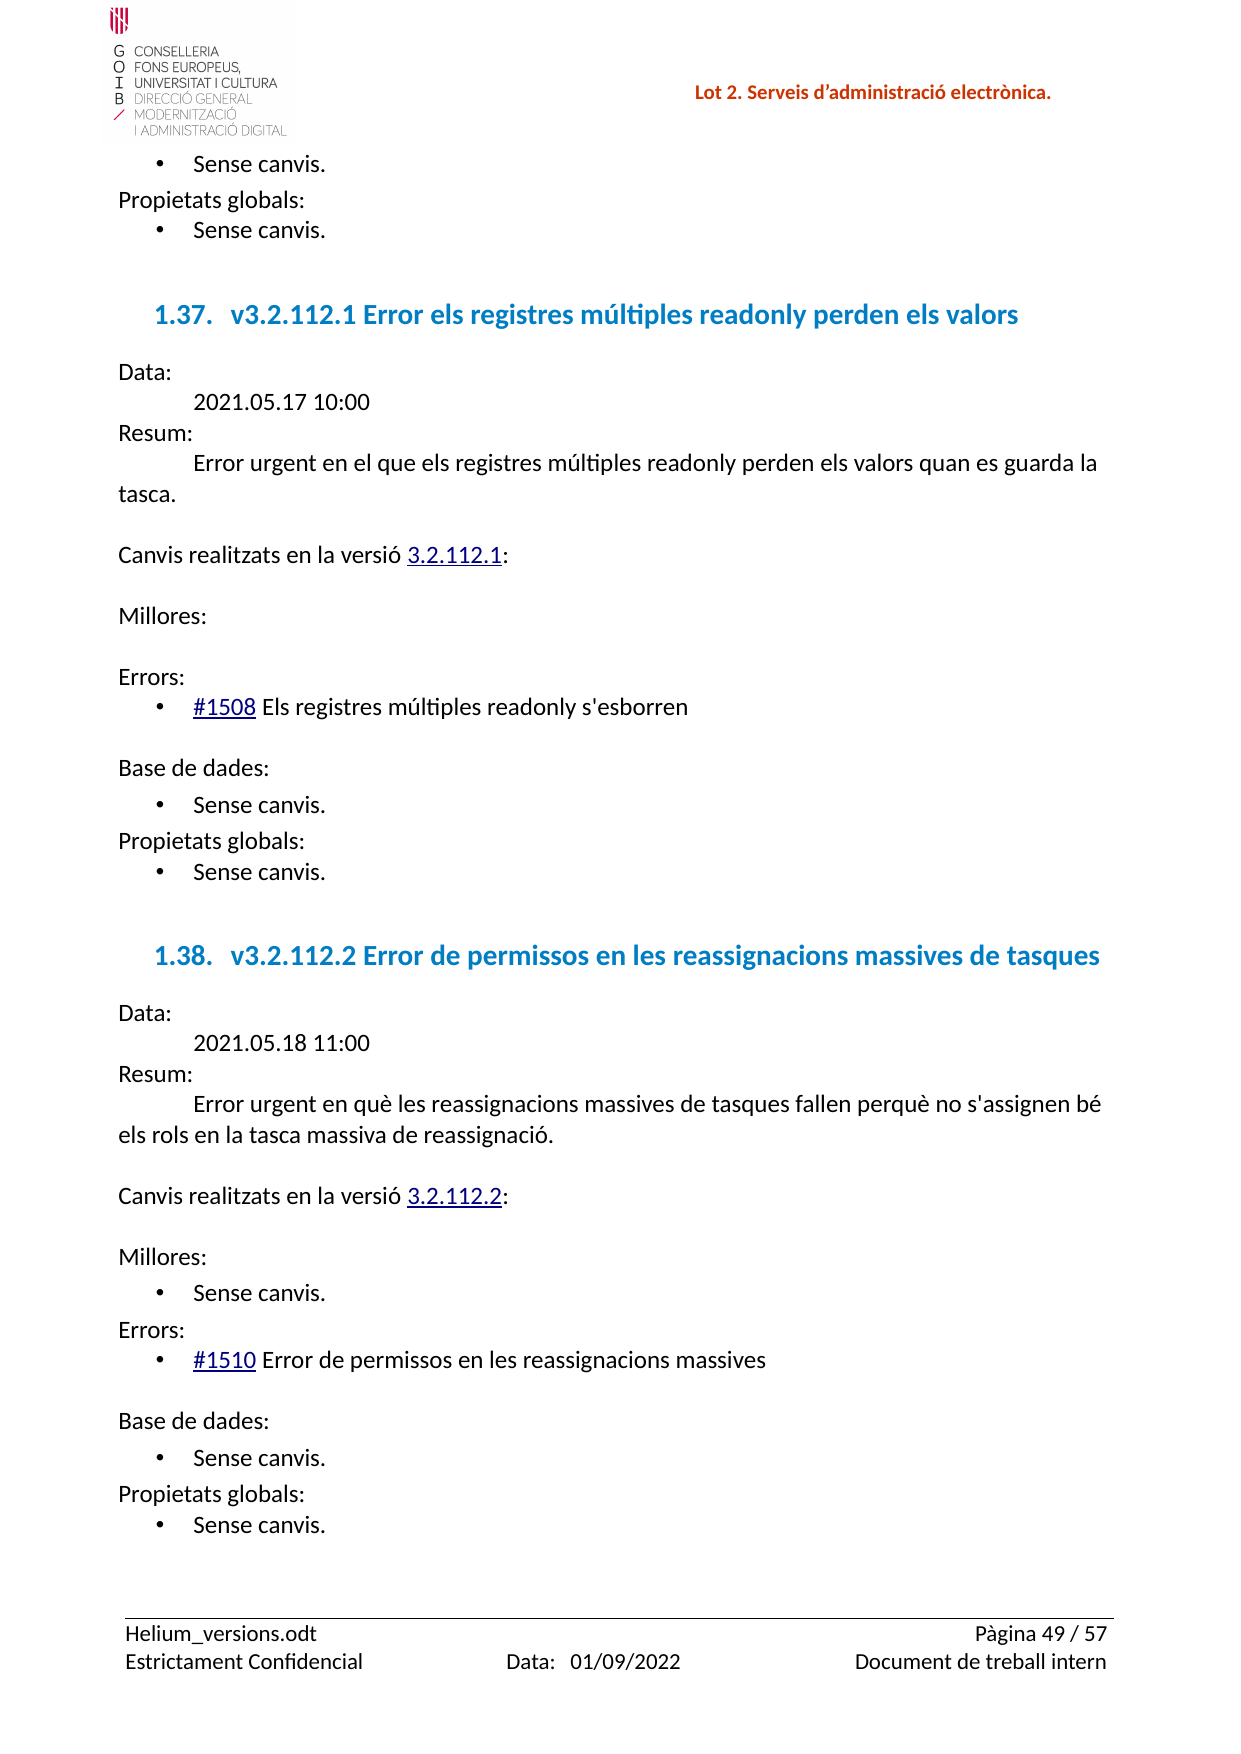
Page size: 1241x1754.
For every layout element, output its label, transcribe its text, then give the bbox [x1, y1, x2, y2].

list Sense canvis. [156, 1509, 1122, 1539]
text Error urgent en què les reassignacions massives de tasques fallen perquè no s'assignen bé els rols en la tasca massiva de reassignació. [118, 1088, 1122, 1149]
text Canvis realitzats en la versió 3.2.112.1: [118, 539, 1122, 569]
text Resum: [118, 1058, 1122, 1088]
list Sense canvis. [156, 215, 1122, 245]
picture [100, 0, 297, 144]
text Errors: [118, 1314, 1122, 1344]
text Propietats globals: [118, 825, 1122, 856]
text 2021.05.17 10:00 [118, 386, 1122, 417]
list #1508 Els registres múltiples readonly s'esborren [156, 691, 1122, 722]
text Base de dades: [118, 752, 1122, 783]
text Propietats globals: [118, 1478, 1122, 1509]
text Resum: [118, 417, 1122, 447]
text Errors: [118, 661, 1122, 691]
text Data: [118, 356, 1122, 386]
list Sense canvis. [156, 1442, 1122, 1472]
list Sense canvis. [156, 789, 1122, 819]
list #1510 Error de permissos en les reassignacions massives [156, 1344, 1122, 1375]
text 2021.05.18 11:00 [118, 1027, 1122, 1058]
text Base de dades: [118, 1405, 1122, 1436]
text Millores: [118, 1241, 1122, 1271]
list Sense canvis. [156, 856, 1122, 886]
subtitle v3.2.112.2 Error de permissos en les reassignacions massives de tasques [153, 937, 1122, 973]
text Millores: [118, 600, 1122, 630]
text Propietats globals: [118, 184, 1122, 215]
list Sense canvis. [156, 1277, 1122, 1308]
subtitle v3.2.112.1 Error els registres múltiples readonly perden els valors [153, 296, 1122, 332]
text Error urgent en el que els registres múltiples readonly perden els valors quan es guarda la tasca. [118, 447, 1122, 508]
text Canvis realitzats en la versió 3.2.112.2: [118, 1180, 1122, 1210]
list Sense canvis. [156, 148, 1122, 178]
text Data: [118, 997, 1122, 1027]
